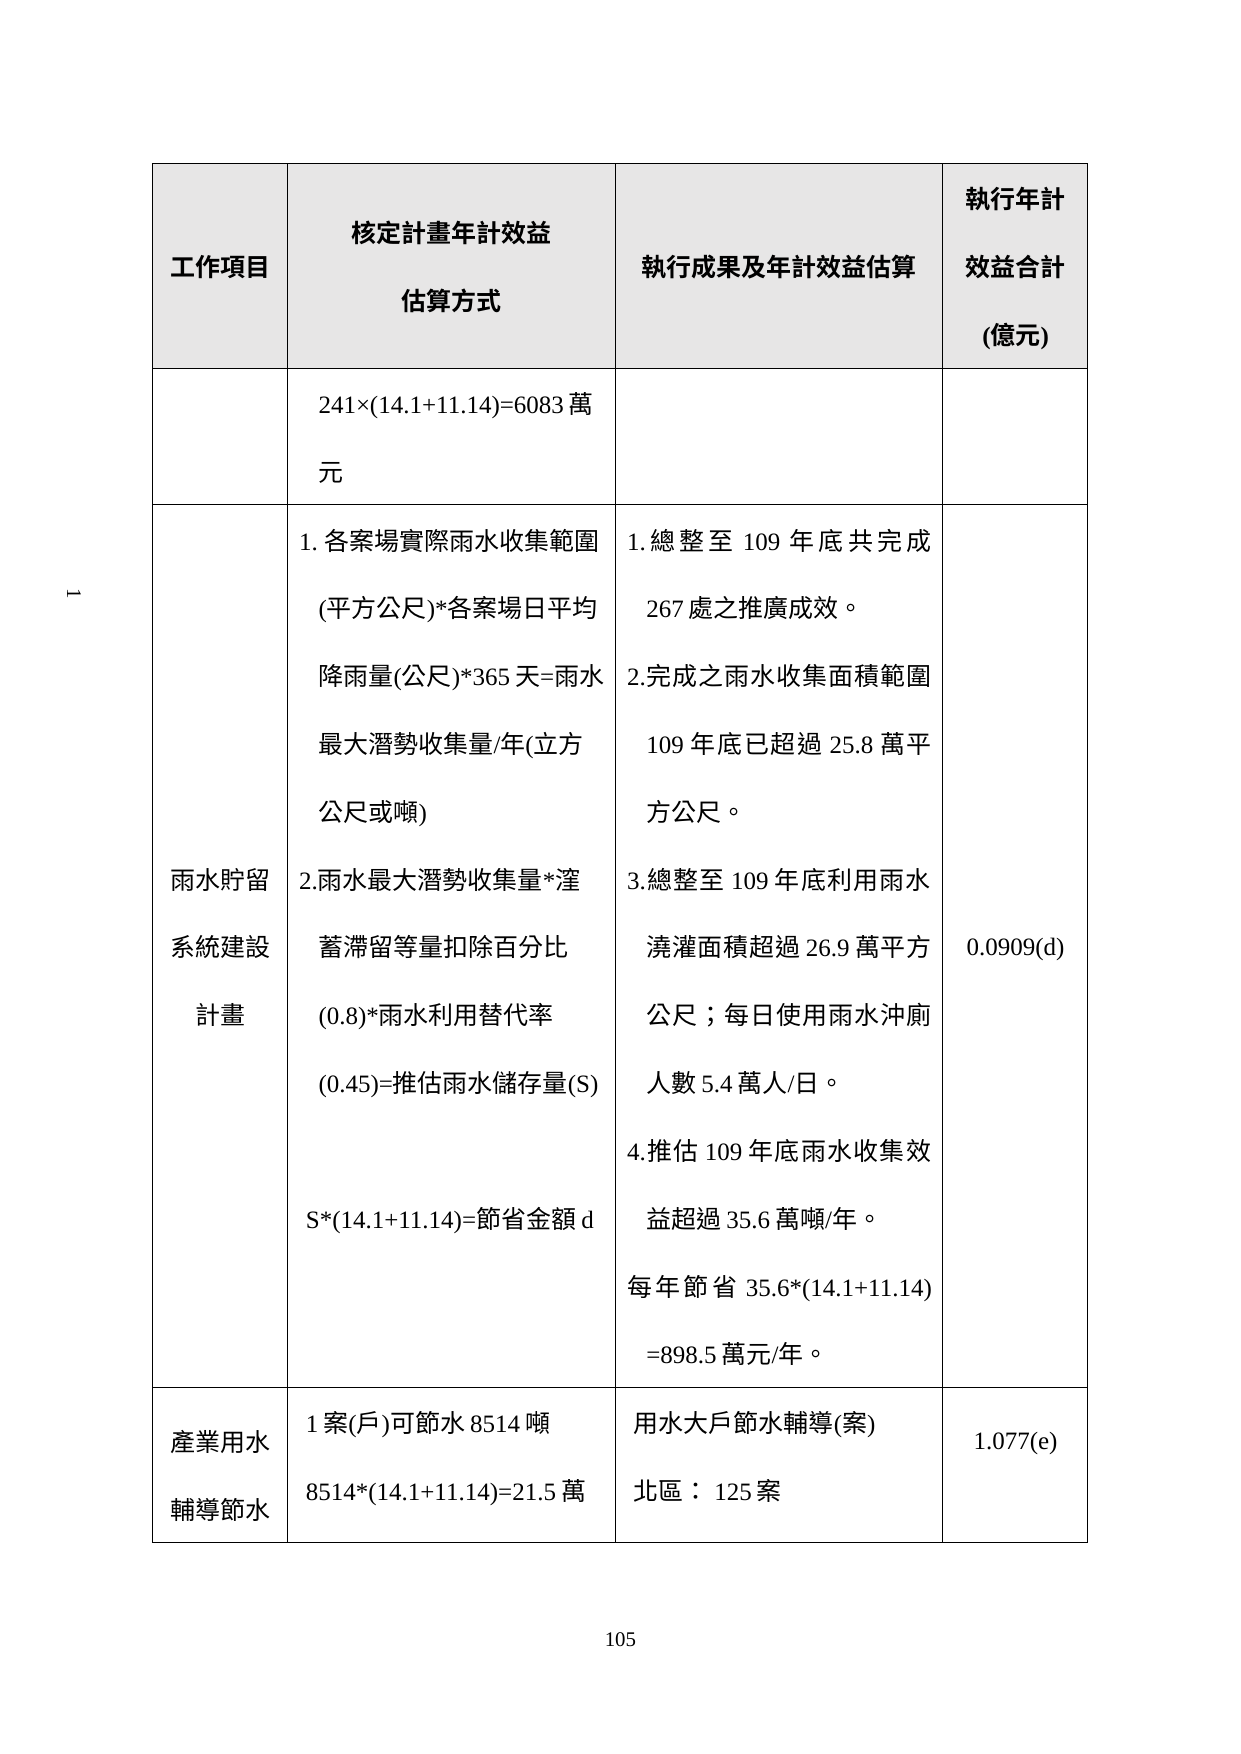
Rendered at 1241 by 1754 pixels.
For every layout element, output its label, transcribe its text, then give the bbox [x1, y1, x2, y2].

table_cell 1.總整至109年底共完成267處之推廣成效。 2.完成之雨水收集面積範圍109年底已超過25.8萬平方公尺。 3.總整至109年底利用雨水澆灌面積超過26.9萬平方公尺；每日使用雨水沖廁人數5.4萬人/日。 4.推估109年底雨水收集效益超過35.6萬噸/年。 每年節省35.6*(14.1+11.14) =898.5萬元/年。 [616, 505, 942, 1387]
table_cell 1.077(e) [943, 1388, 1087, 1542]
table_header 工作項目 [153, 164, 287, 368]
table_cell 1. 各案場實際雨水收集範圍(平方公尺)*各案場日平均降雨量(公尺)*365天=雨水最大潛勢收集量/年(立方公尺或噸) 2.雨水最大潛勢收集量*漥蓄滯留等量扣除百分比(0.8)*雨水利用替代率(0.45)=推估雨水儲存量(S) S*(14.1+11.14)=節省金額d [288, 505, 615, 1387]
table_header 核定計畫年計效益 估算方式 [288, 164, 615, 368]
table_cell 產業用水輔導節水 [153, 1388, 287, 1542]
table_cell 241×(14.1+11.14)=6083萬元 [288, 369, 615, 504]
table_cell [616, 369, 942, 504]
table_cell 1案(戶)可節水8514噸 8514*(14.1+11.14)=21.5萬 [288, 1388, 615, 1542]
table_cell 雨水貯留系統建設計畫 [153, 505, 287, 1387]
table_cell [943, 369, 1087, 504]
table_cell 0.0909(d) [943, 505, 1087, 1387]
table_header 執行年計效益合計 (億元) [943, 164, 1087, 368]
table_cell 用水大戶節水輔導(案) 北區： 125案 [616, 1388, 942, 1542]
table_header 執行成果及年計效益估算 [616, 164, 942, 368]
table_cell [153, 369, 287, 504]
